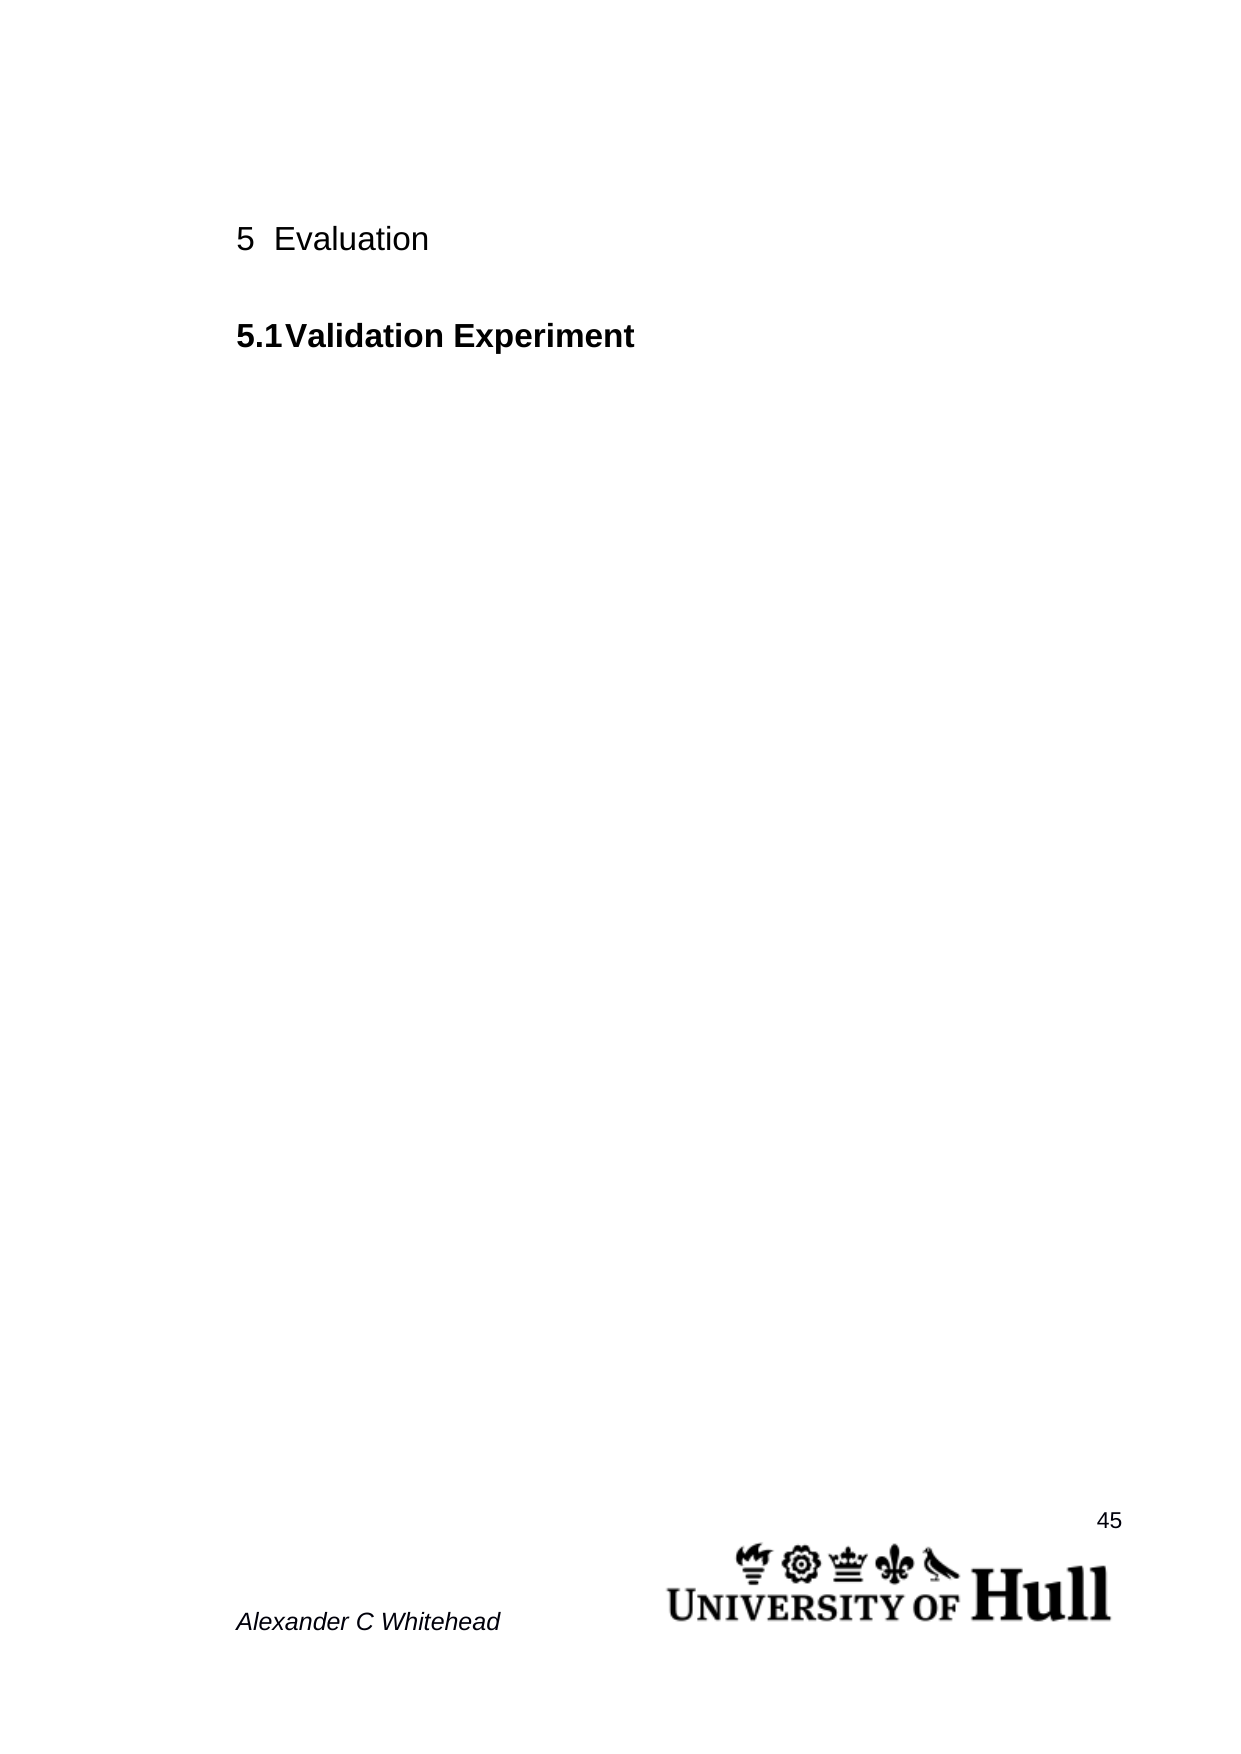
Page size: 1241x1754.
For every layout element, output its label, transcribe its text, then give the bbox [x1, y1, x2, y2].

subtitle Evaluation [236, 219, 1122, 258]
subtitle Validation Experiment [236, 316, 1122, 354]
picture [660, 1533, 1120, 1631]
